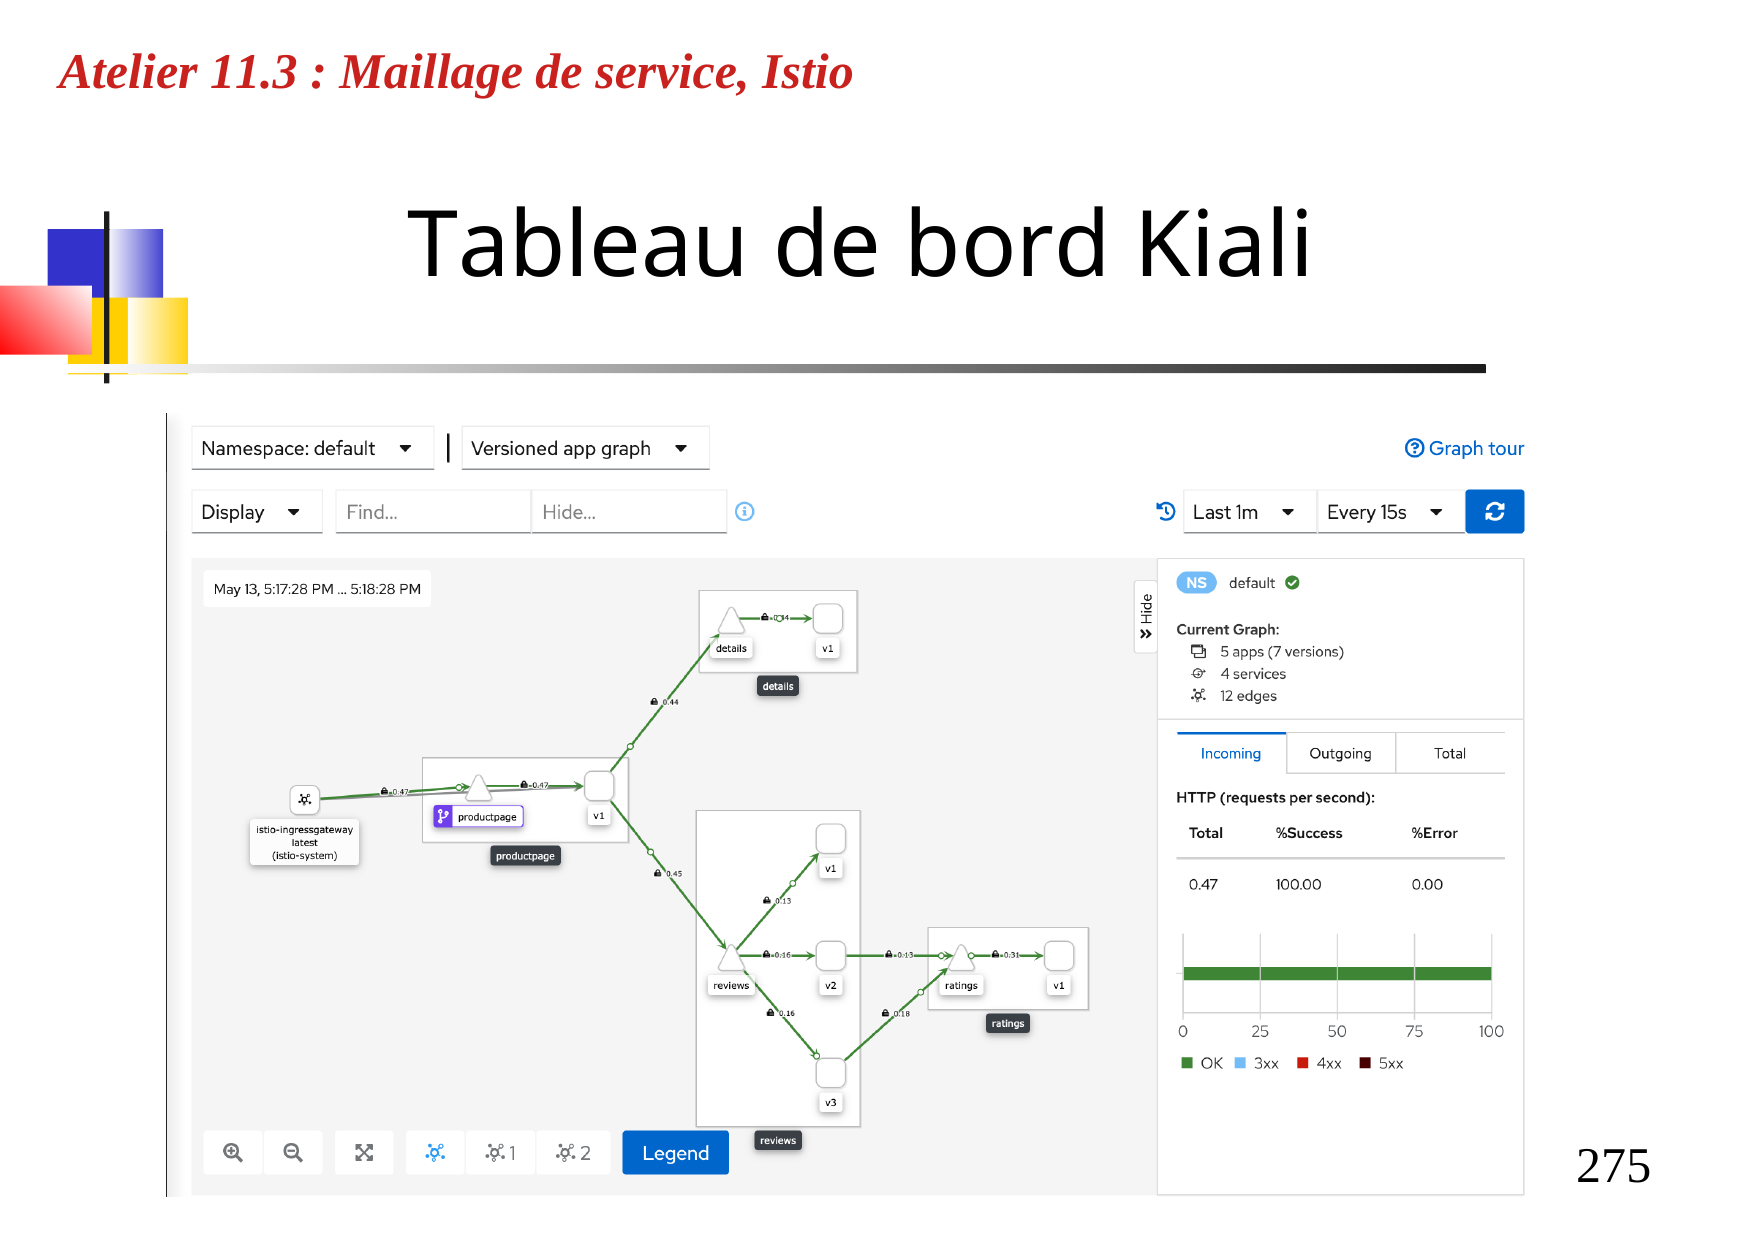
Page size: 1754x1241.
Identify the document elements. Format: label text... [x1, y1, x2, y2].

title Tableau de bord Kiali [179, 139, 1567, 351]
picture [166, 413, 1548, 1197]
text_box Atelier 11.3 : Maillage de service, Istio [43, 35, 881, 108]
